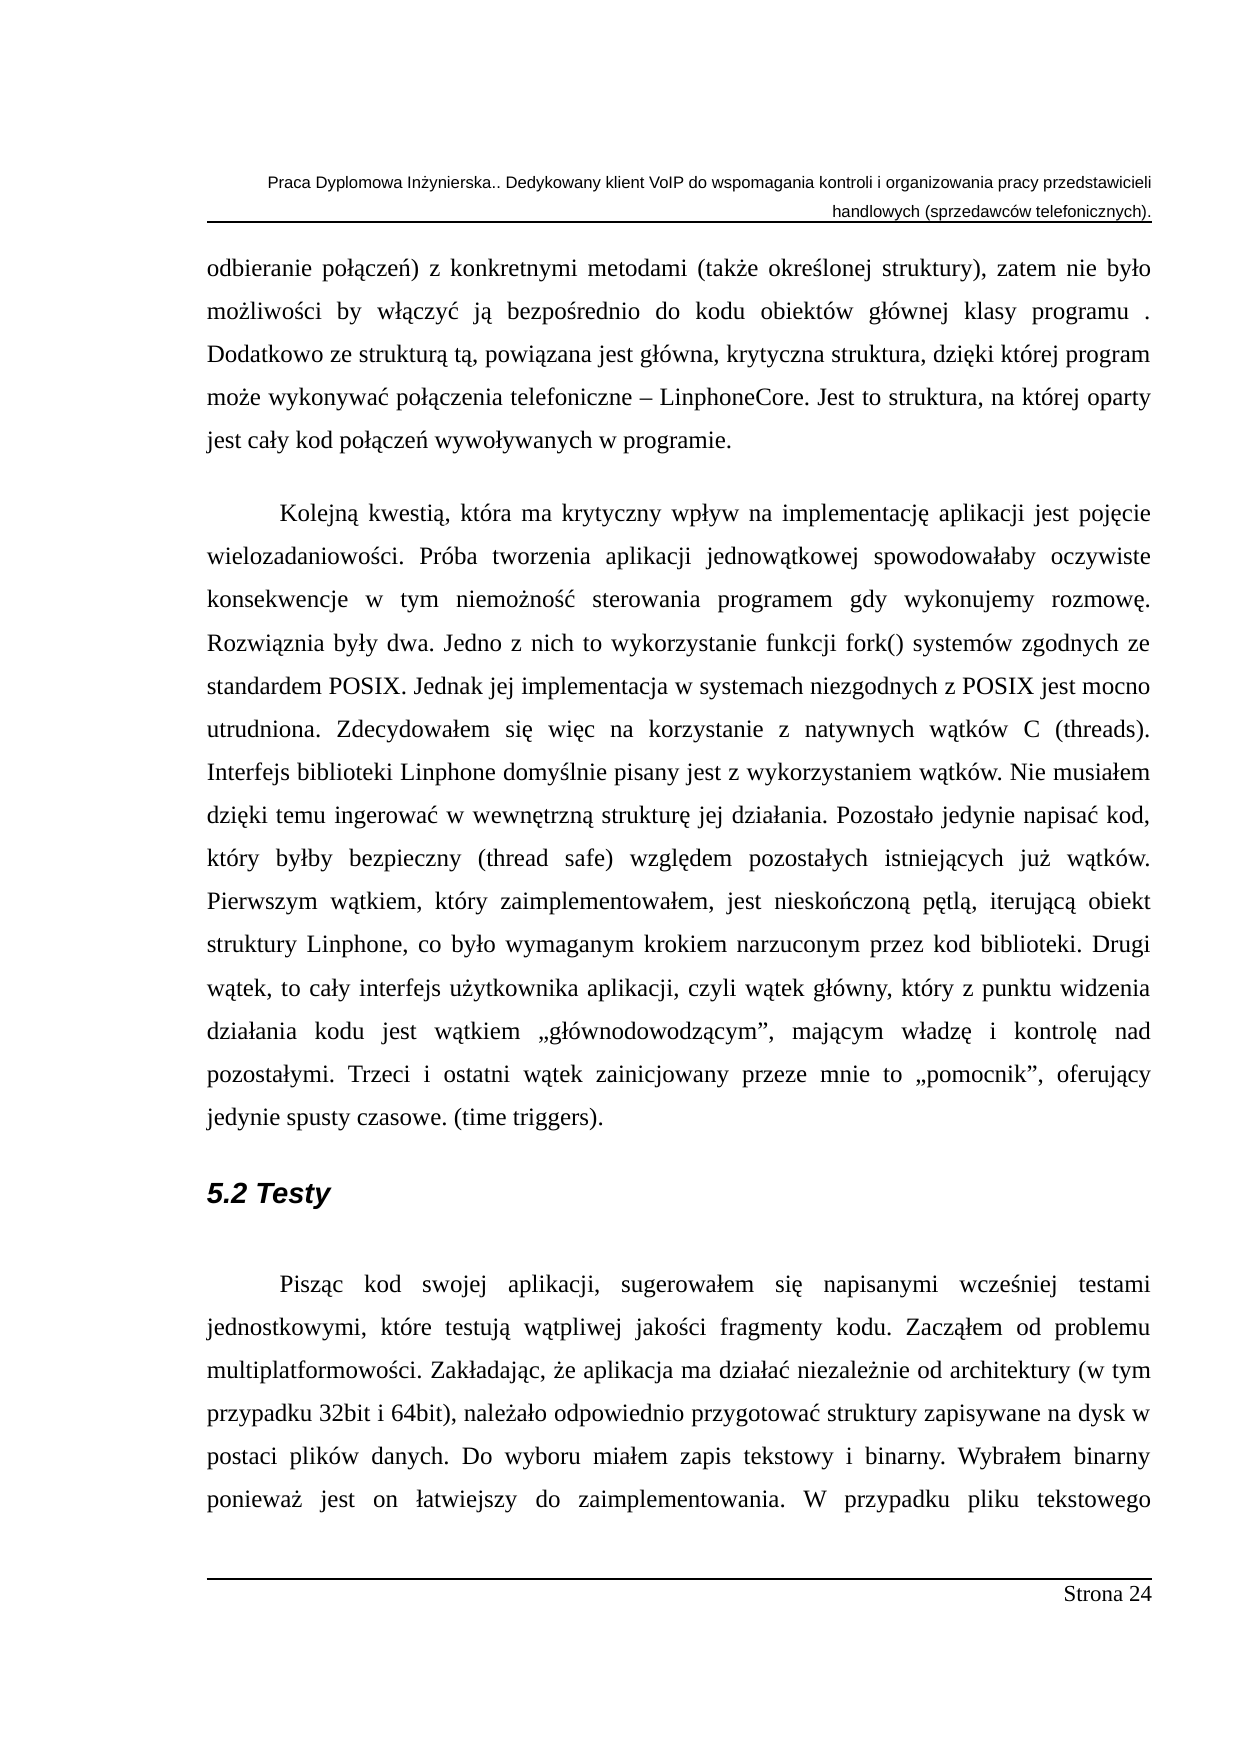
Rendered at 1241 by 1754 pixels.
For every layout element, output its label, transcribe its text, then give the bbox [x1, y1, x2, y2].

text Pisząc kod swojej aplikacji, sugerowałem się napisanymi wcześniej testami jednostkowymi, które testują wątpliwej jakości fragmenty kodu. Zacząłem od problemu multiplatformowości. Zakładając, że aplikacja ma działać niezależnie od architektury (w tym przypadku 32bit i 64bit), należało odpowiednio przygotować struktury zapisywane na dysk w postaci plików danych. Do wyboru miałem zapis tekstowy i binarny. Wybrałem binarny ponieważ jest on łatwiejszy do zaimplementowania. W przypadku pliku tekstowego [207, 1269, 1152, 1513]
text odbieranie połączeń) z konkretnymi metodami (także określonej struktury), zatem nie było możliwości by włączyć ją bezpośrednio do kodu obiektów głównej klasy programu . Dodatkowo ze strukturą tą, powiązana jest główna, krytyczna struktura, dzięki której program może wykonywać połączenia telefoniczne – LinphoneCore. Jest to struktura, na której oparty jest cały kod połączeń wywoływanych w programie. [207, 253, 1152, 454]
text Kolejną kwestią, która ma krytyczny wpływ na implementację aplikacji jest pojęcie wielozadaniowości. Próba tworzenia aplikacji jednowątkowej spowodowałaby oczywiste konsekwencje w tym niemożność sterowania programem gdy wykonujemy rozmowę. Rozwiąznia były dwa. Jedno z nich to wykorzystanie funkcji fork() systemów zgodnych ze standardem POSIX. Jednak jej implementacja w systemach niezgodnych z POSIX jest mocno utrudniona. Zdecydowałem się więc na korzystanie z natywnych wątków C (threads). Interfejs biblioteki Linphone domyślnie pisany jest z wykorzystaniem wątków. Nie musiałem dzięki temu ingerować w wewnętrzną strukturę jej działania. Pozostało jedynie napisać kod, który byłby bezpieczny (thread safe) względem pozostałych istniejących już wątków. Pierwszym wątkiem, który zaimplementowałem, jest nieskończoną pętlą, iterującą obiekt struktury Linphone, co było wymaganym krokiem narzuconym przez kod biblioteki. Drugi wątek, to cały interfejs użytkownika aplikacji, czyli wątek główny, który z punktu widzenia działania kodu jest wątkiem „głównodowodzącym”, mającym władzę i kontrolę nad pozostałymi. Trzeci i ostatni wątek zainicjowany przeze mnie to „pomocnik”, oferujący jedynie spusty czasowe. (time triggers). [207, 498, 1152, 1131]
subtitle 5.2 Testy [207, 1176, 1152, 1209]
